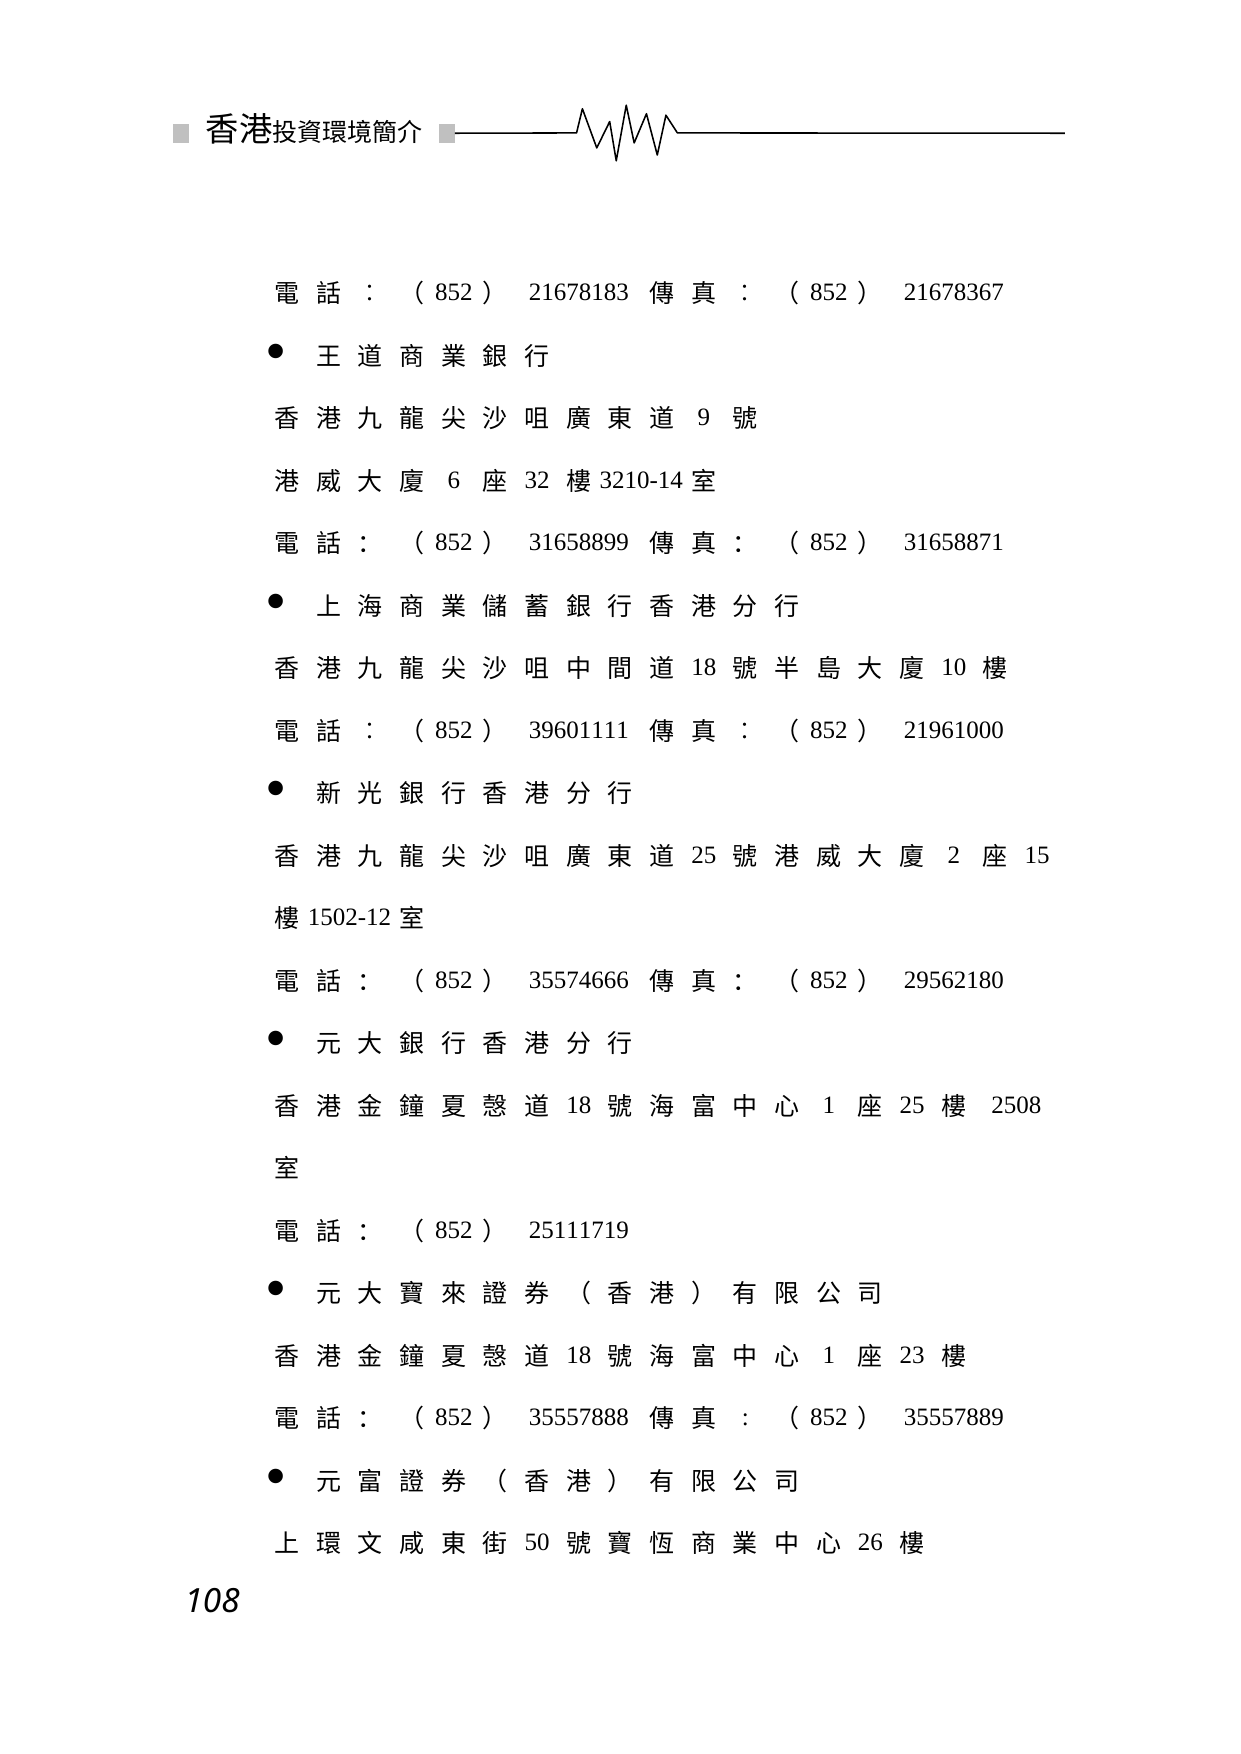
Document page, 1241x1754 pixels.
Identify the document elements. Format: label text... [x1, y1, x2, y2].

list 新光銀行香港分行 [242, 750, 1058, 813]
list 上海商業儲蓄銀行香港分行 [242, 563, 1058, 625]
text 電話：（852）35574666傳真：（852）29562180 [262, 938, 1058, 1000]
text 香港九龍尖沙咀廣東道9號 港威大廈6座32樓3210-14室 [262, 375, 1058, 500]
list 元大寶來證券（香港）有限公司 [242, 1250, 1058, 1313]
list 元富證券（香港）有限公司 [242, 1438, 1058, 1500]
text 電話︰（852）39601111傳真︰（852）21961000 [262, 688, 1058, 750]
text 香港金鐘夏愨道18號海富中心1座25樓2508室 [262, 1063, 1058, 1188]
text 電話︰（852）21678183傳真︰（852）21678367 [262, 250, 1058, 313]
text 上環文咸東街50號寶恆商業中心26樓 [262, 1500, 1058, 1563]
text 電話：（852）31658899傳真：（852）31658871 [262, 500, 1058, 563]
text 香港九龍尖沙咀廣東道25號港威大廈2座15樓1502-12室 [262, 813, 1058, 938]
text 香港九龍尖沙咀中間道18號半島大廈10樓 [262, 625, 1058, 688]
list 王道商業銀行 [242, 313, 1058, 375]
text 電話：（852）35557888傳真:（852）35557889 [262, 1375, 1058, 1438]
text 電話：（852）25111719 [262, 1188, 1058, 1250]
text 香港金鐘夏愨道18號海富中心1座23樓 [262, 1313, 1058, 1375]
list 元大銀行香港分行 [242, 1000, 1058, 1063]
